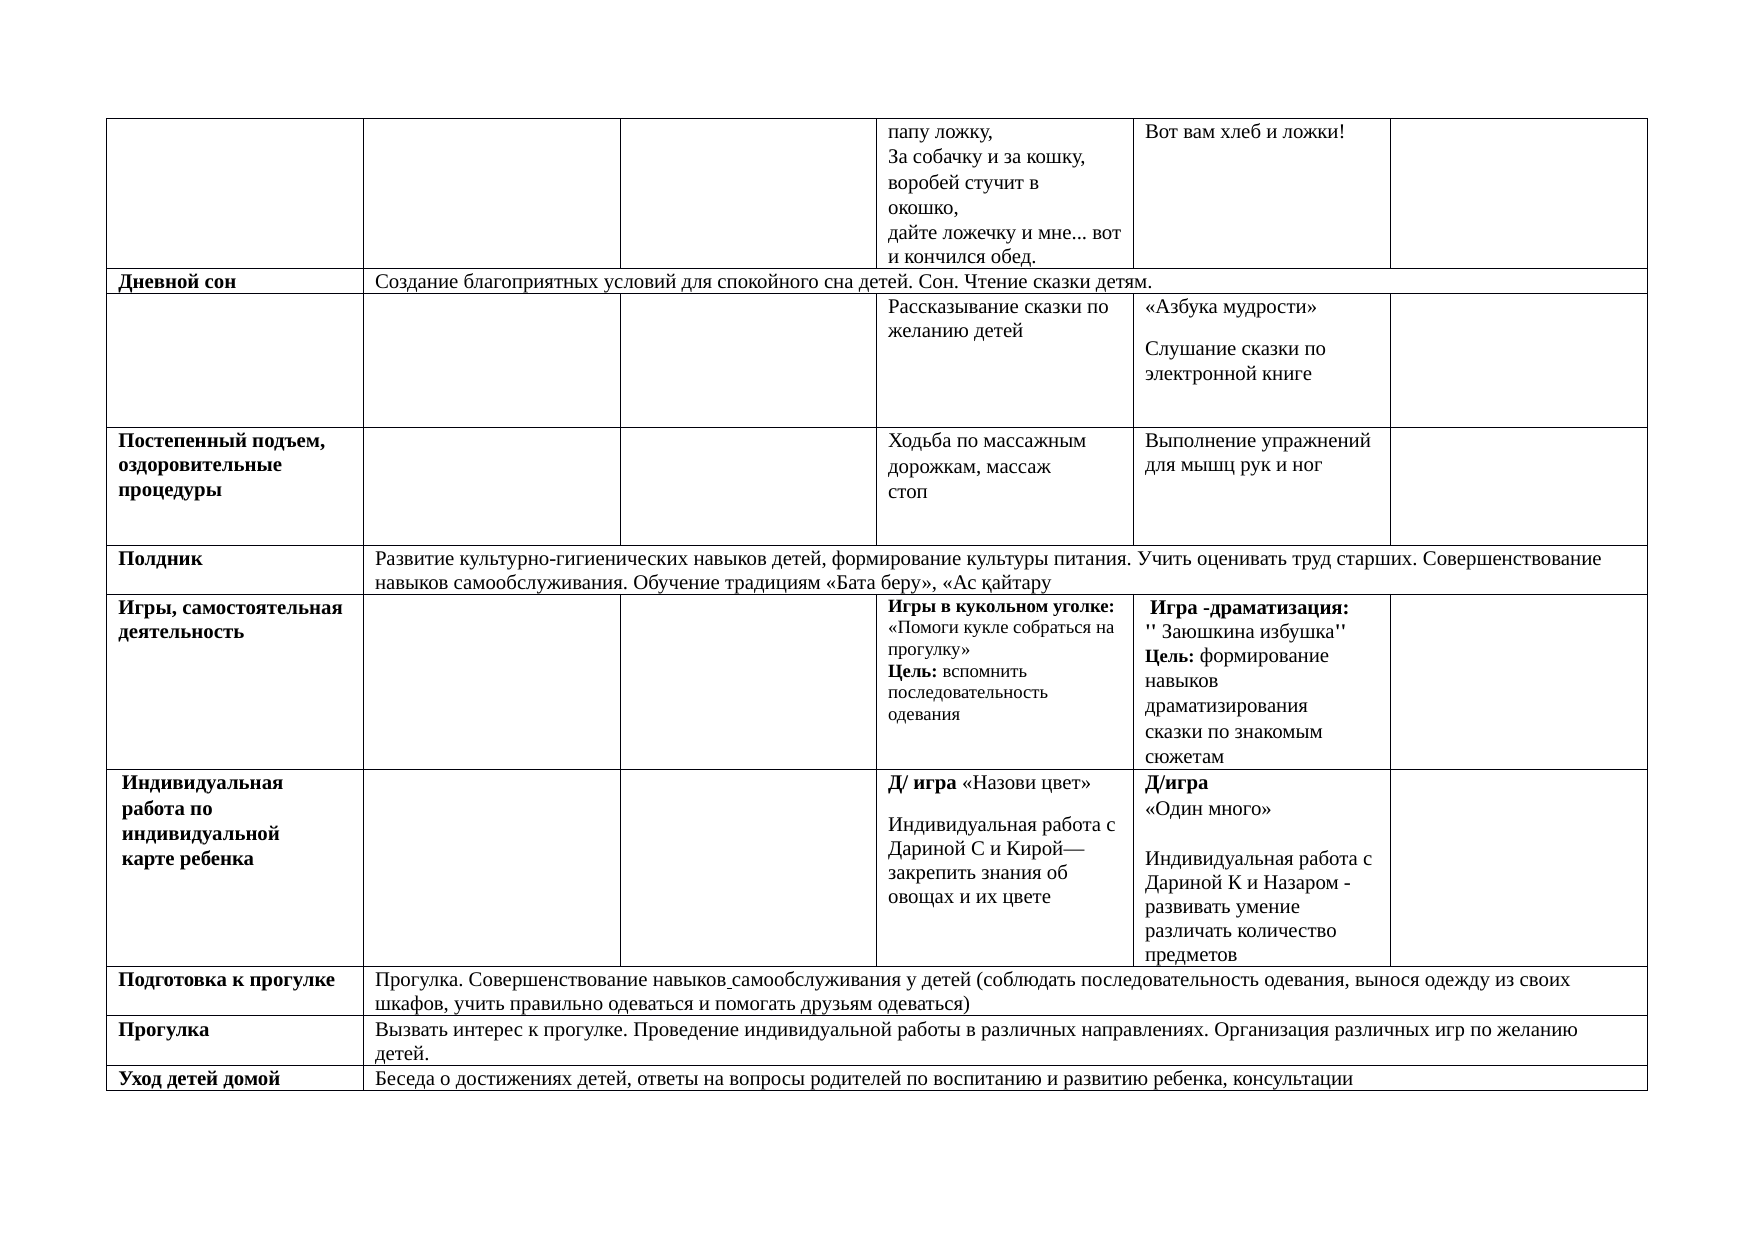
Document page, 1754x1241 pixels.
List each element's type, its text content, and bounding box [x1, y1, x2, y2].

table_cell Постепенный подъем, оздоровительные процедуры [107, 428, 363, 545]
table_cell Полдник [107, 546, 363, 594]
table_cell Прогулка. Совершенствование навыков самообслуживания у детей (соблюдать последовательность одевания, вынося одежду из своих шкафов, учить правильно одеваться и помогать друзьям одеваться) [364, 967, 1647, 1015]
table_cell [621, 770, 876, 966]
table_cell Вот вам хлеб и ложки! [1134, 119, 1390, 268]
table_cell Прогулка [107, 1016, 363, 1064]
table_cell папу ложку, За собачку и за кошку, воробей стучит в окошко, дайте ложечку и мне... вот и кончился обед. [877, 119, 1133, 268]
table_cell [364, 119, 620, 268]
table_cell «Азбука мудрости» Слушание сказки по электронной книге [1134, 294, 1390, 427]
table_cell [621, 595, 876, 769]
table_cell Создание благоприятных условий для спокойного сна детей. Сон. Чтение сказки детям. [364, 269, 1647, 293]
table_cell [107, 294, 363, 427]
table_cell Игры в кукольном уголке: «Помоги кукле собраться на прогулку» Цель: вспомнить последовательность одевания [877, 595, 1133, 769]
table_cell [107, 119, 363, 268]
table_cell Д/ игра «Назови цвет» Индивидуальная работа с Дариной С и Кирой— закрепить знания об овощах и их цвете [877, 770, 1133, 966]
table_cell [364, 595, 620, 769]
table_cell [364, 770, 620, 966]
table_cell [364, 294, 620, 427]
table_cell [621, 119, 876, 268]
table_cell Индивидуальная работа по индивидуальной карте ребенка [107, 770, 363, 966]
table_cell [1391, 770, 1647, 966]
table_cell Выполнение упражнений для мышц рук и ног [1134, 428, 1390, 545]
table_cell Уход детей домой [107, 1066, 363, 1090]
table_cell [621, 428, 876, 545]
table_cell Вызвать интерес к прогулке. Проведение индивидуальной работы в различных направлениях. Организация различных игр по желанию детей. [364, 1016, 1647, 1064]
table_cell Беседа о достижениях детей, ответы на вопросы родителей по воспитанию и развитию ребенка, консультации [364, 1066, 1647, 1090]
table_cell [621, 294, 876, 427]
table_cell Д/игра «Один много» Индивидуальная работа с Дариной К и Назаром - развивать умение различать количество предметов [1134, 770, 1390, 966]
table_cell Игра -драматизация: '' Заюшкина избушка'' Цель: формирование навыков драматизирования сказки по знакомым сюжетам [1134, 595, 1390, 769]
table_cell [1391, 294, 1647, 427]
table_cell [1391, 119, 1647, 268]
table_cell Подготовка к прогулке [107, 967, 363, 1015]
table_cell Рассказывание сказки по желанию детей [877, 294, 1133, 427]
table_cell [1391, 595, 1647, 769]
table_cell Игры, самостоятельная деятельность [107, 595, 363, 769]
table_cell Ходьба по массажным дорожкам, массаж стоп [877, 428, 1133, 545]
table_cell Дневной сон [107, 269, 363, 293]
table_cell Развитие культурно-гигиенических навыков детей, формирование культуры питания. Учить оценивать труд старших. Совершенствование навыков самообслуживания. Обучение традициям «Бата беру», «Ас қайтару [364, 546, 1647, 594]
table_cell [364, 428, 620, 545]
table_cell [1391, 428, 1647, 545]
